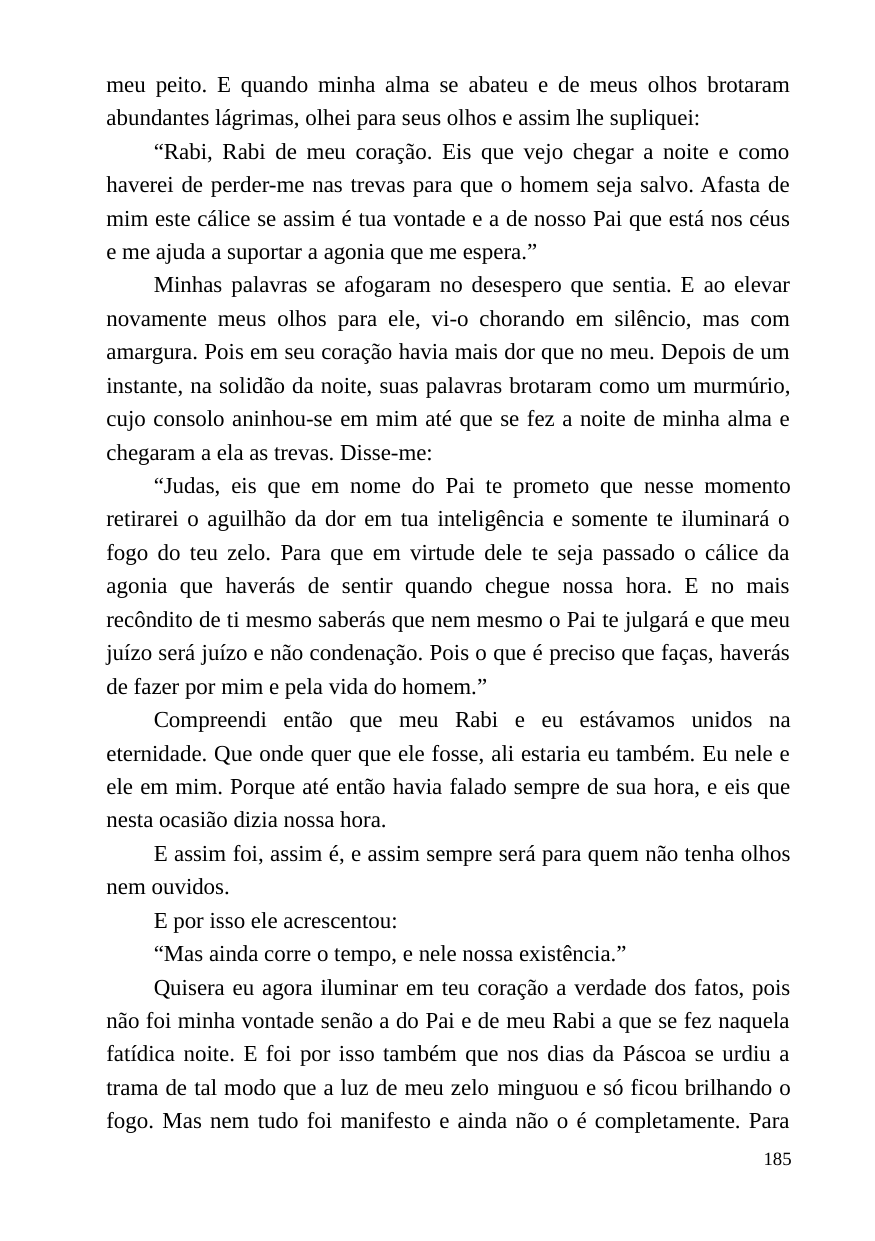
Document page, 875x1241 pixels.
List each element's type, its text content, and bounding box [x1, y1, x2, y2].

text Minhas palavras se afogaram no desespero que sentia. E ao elevar novamente meus olhos para ele, vi-o chorando em silêncio, mas com amargura. Pois em seu coração havia mais dor que no meu. Depois de um instante, na solidão da noite, suas palavras brotaram como um murmúrio, cujo consolo aninhou-se em mim até que se fez a noite de minha alma e chegaram a ela as trevas. Disse-me: [106, 271, 791, 465]
text E por isso ele acrescentou: [106, 907, 791, 933]
text “Rabi, Rabi de meu coração. Eis que vejo chegar a noite e como haverei de perder-me nas trevas para que o homem seja salvo. Afasta de mim este cálice se assim é tua vontade e a de nosso Pai que está nos céus e me ajuda a suportar a agonia que me espera.” [106, 138, 791, 264]
text E assim foi, assim é, e assim sempre será para quem não tenha olhos nem ouvidos. [106, 840, 791, 900]
text meu peito. E quando minha alma se abateu e de meus olhos brotaram abundantes lágrimas, olhei para seus olhos e assim lhe supliquei: [106, 71, 791, 131]
text Quisera eu agora iluminar em teu coração a verdade dos fatos, pois não foi minha vontade senão a do Pai e de meu Rabi a que se fez naquela fatídica noite. E foi por isso também que nos dias da Páscoa se urdiu a trama de tal modo que a luz de meu zelo minguou e só ficou brilhando o fogo. Mas nem tudo foi manifesto e ainda não o é completamente. Para [106, 974, 791, 1134]
text “Mas ainda corre o tempo, e nele nossa existência.” [106, 940, 791, 967]
text Compreendi então que meu Rabi e eu estávamos unidos na eternidade. Que onde quer que ele fosse, ali estaria eu também. Eu nele e ele em mim. Porque até então havia falado sempre de sua hora, e eis que nesta ocasião dizia nossa hora. [106, 706, 791, 833]
text “Judas, eis que em nome do Pai te prometo que nesse momento retirarei o aguilhão da dor em tua inteligência e somente te iluminará o fogo do teu zelo. Para que em virtude dele te seja passado o cálice da agonia que haverás de sentir quando chegue nossa hora. E no mais recôndito de ti mesmo saberás que nem mesmo o Pai te julgará e que meu juízo será juízo e não condenação. Pois o que é preciso que faças, haverás de fazer por mim e pela vida do homem.” [106, 472, 791, 699]
